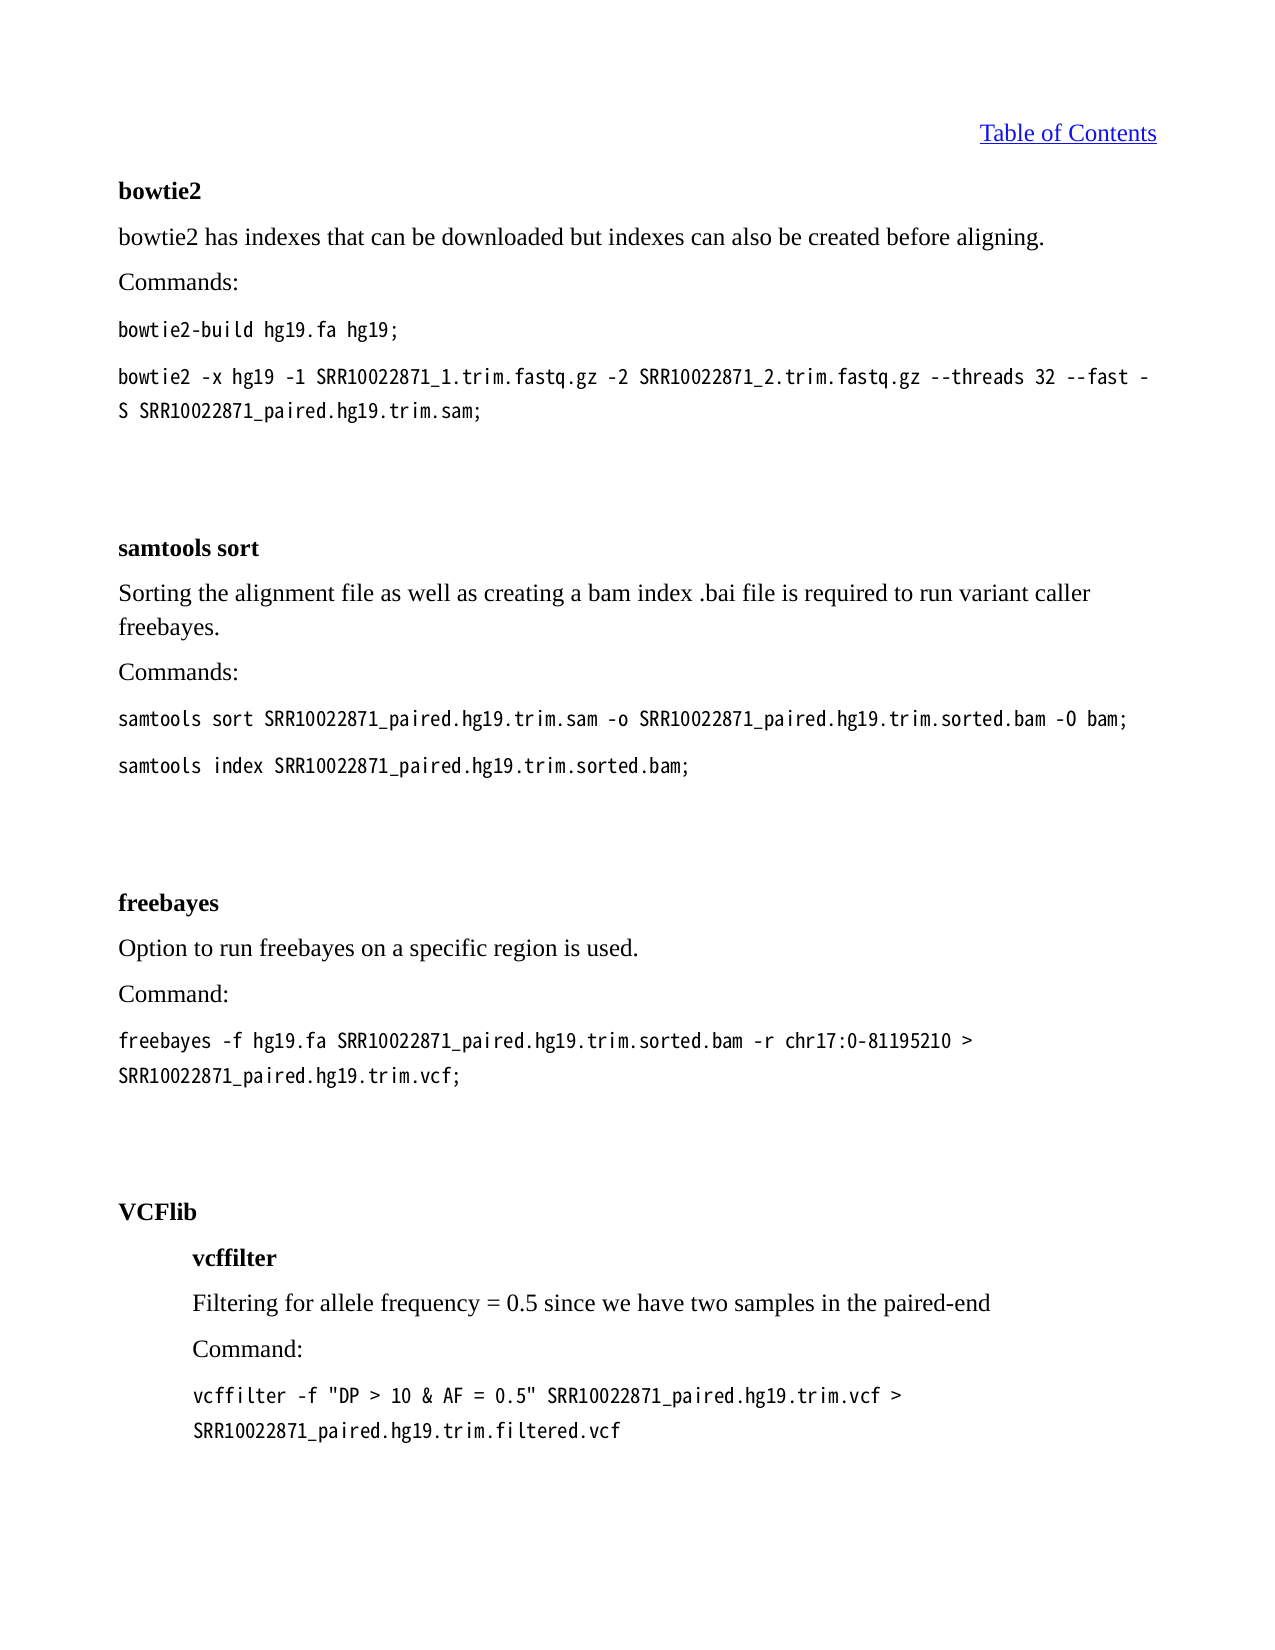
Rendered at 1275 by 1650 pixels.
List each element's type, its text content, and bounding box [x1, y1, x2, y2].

text Sorting the alignment file as well as creating a bam index .bai file is required to run variant caller freebayes. [118, 578, 1157, 640]
text samtools sort SRR10022871_paired.hg19.trim.sam -o SRR10022871_paired.hg19.trim.sorted.bam -O bam; [118, 703, 1157, 733]
text Commands: [118, 657, 1157, 686]
text vcffilter -f "DP > 10 & AF = 0.5" SRR10022871_paired.hg19.trim.vcf > SRR10022871_paired.hg19.trim.filtered.vcf [193, 1379, 1157, 1444]
text bowtie2 has indexes that can be downloaded but indexes can also be created before aligning. [118, 222, 1157, 251]
text samtools index SRR10022871_paired.hg19.trim.sorted.bam; [118, 750, 1157, 780]
text bowtie2 -x hg19 -1 SRR10022871_1.trim.fastq.gz -2 SRR10022871_2.trim.fastq.gz --threads 32 --fast -S SRR10022871_paired.hg19.trim.sam; [118, 360, 1157, 425]
text Option to run freebayes on a specific region is used. [118, 933, 1157, 962]
text bowtie2-build hg19.fa hg19; [118, 313, 1157, 343]
text Commands: [118, 267, 1157, 296]
text Command: [118, 1334, 1157, 1363]
text freebayes -f hg19.fa SRR10022871_paired.hg19.trim.sorted.bam -r chr17:0-81195210 > SRR10022871_paired.hg19.trim.vcf; [118, 1024, 1157, 1089]
text Filtering for allele frequency = 0.5 since we have two samples in the paired-end [118, 1288, 1157, 1317]
text bowtie2 [118, 176, 1157, 205]
text Command: [118, 979, 1157, 1008]
text VCFlib [118, 1197, 1157, 1226]
text freebayes [118, 888, 1157, 917]
text vcffilter [118, 1243, 1157, 1272]
text samtools sort [118, 533, 1157, 562]
